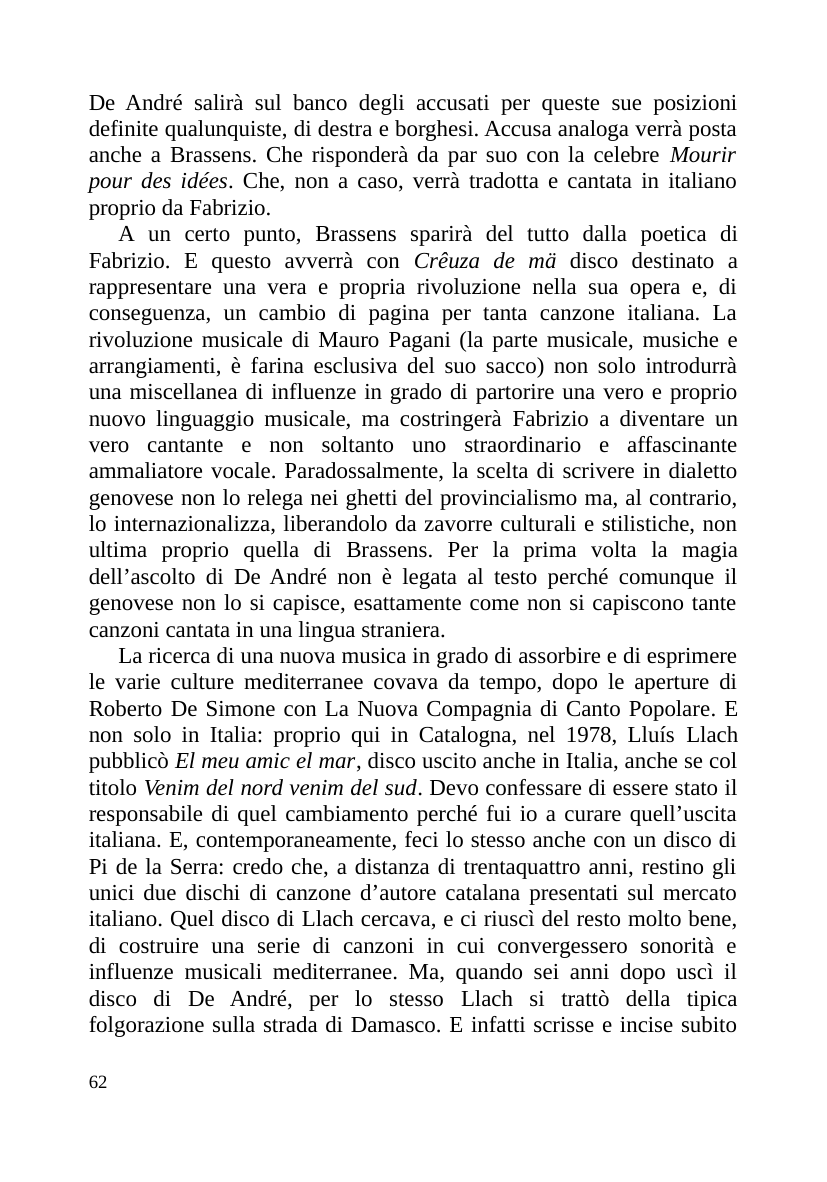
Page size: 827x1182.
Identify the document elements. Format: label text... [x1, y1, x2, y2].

text La ricerca di una nuova musica in grado di assorbire e di esprimere le varie culture mediterranee covava da tempo, dopo le aperture di Roberto De Simone con La Nuova Compagnia di Canto Popolare. E non solo in Italia: proprio qui in Catalogna, nel 1978, Lluís Llach pubblicò El meu amic el mar, disco uscito anche in Italia, anche se col titolo Venim del nord venim del sud. Devo confessare di essere stato il responsabile di quel cambiamento perché fui io a curare quell’uscita italiana. E, contemporaneamente, feci lo stesso anche con un disco di Pi de la Serra: credo che, a distanza di trentaquattro anni, restino gli unici due dischi di canzone d’autore catalana presentati sul mercato italiano. Quel disco di Llach cercava, e ci riuscì del resto molto bene, di costruire una serie di canzoni in cui convergessero sonorità e influenze musicali mediterranee. Ma, quando sei anni dopo uscì il disco di De André, per lo stesso Llach si trattò della tipica folgorazione sulla strada di Damasco. E infatti scrisse e incise subito [88, 642, 738, 1037]
text A un certo punto, Brassens sparirà del tutto dalla poetica di Fabrizio. E questo avverrà con Crêuza de mä disco destinato a rappresentare una vera e propria rivoluzione nella sua opera e, di conseguenza, un cambio di pagina per tanta canzone italiana. La rivoluzione musicale di Mauro Pagani (la parte musicale, musiche e arrangiamenti, è farina esclusiva del suo sacco) non solo introdurrà una miscellanea di influenze in grado di partorire una vero e proprio nuovo linguaggio musicale, ma costringerà Fabrizio a diventare un vero cantante e non soltanto uno straordinario e affascinante ammaliatore vocale. Paradossalmente, la scelta di scrivere in dialetto genovese non lo relega nei ghetti del provincialismo ma, al contrario, lo internazionalizza, liberandolo da zavorre culturali e stilistiche, non ultima proprio quella di Brassens. Per la prima volta la magia dell’ascolto di De André non è legata al testo perché comunque il genovese non lo si capisce, esattamente come non si capiscono tante canzoni cantata in una lingua straniera. [88, 220, 738, 642]
text De André salirà sul banco degli accusati per queste sue posizioni definite qualunquiste, di destra e borghesi. Accusa analoga verrà posta anche a Brassens. Che risponderà da par suo con la celebre Mourir pour des idées. Che, non a caso, verrà tradotta e cantata in italiano proprio da Fabrizio. [88, 88, 738, 220]
